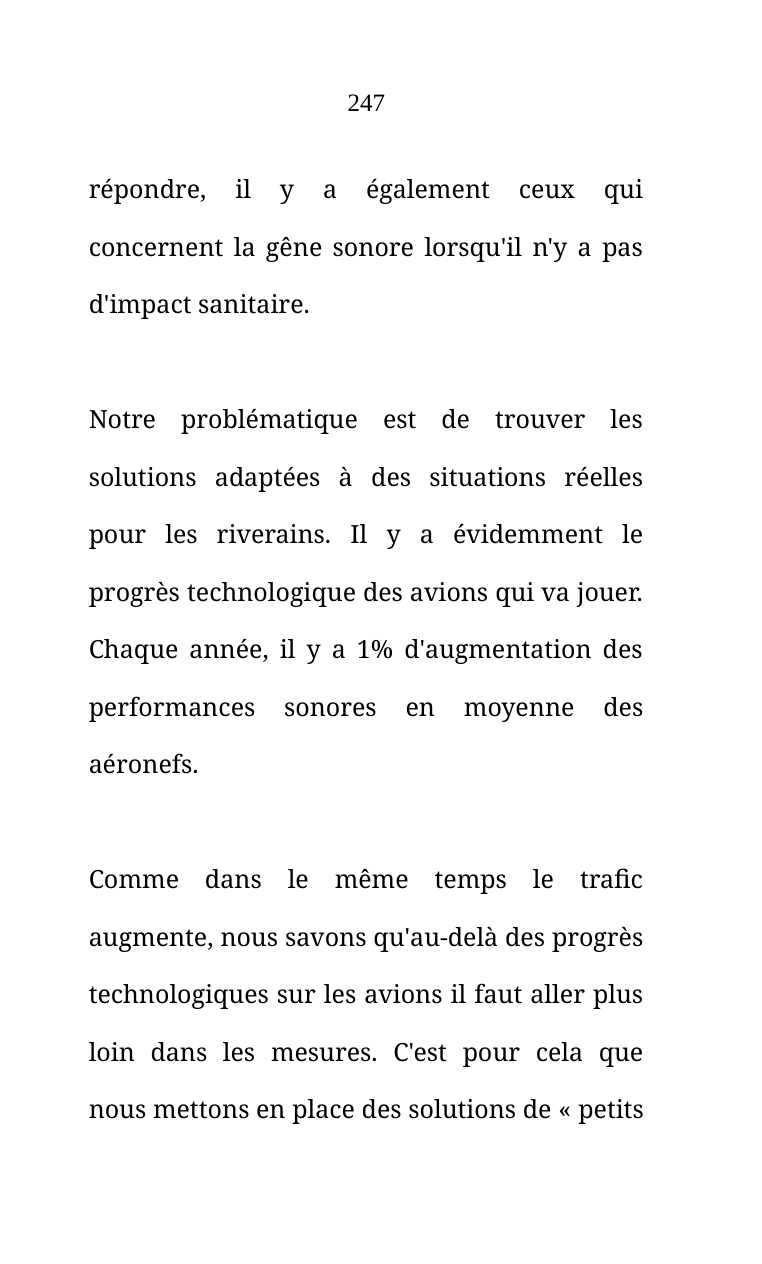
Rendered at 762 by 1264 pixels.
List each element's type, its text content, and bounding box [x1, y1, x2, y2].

text Notre problématique est de trouver les solutions adaptées à des situations réelles pour les riverains. Il y a évidemment le progrès technologique des avions qui va jouer. Chaque année, il y a 1% d'augmentation des performances sonores en moyenne des aéronefs. [88, 379, 644, 781]
text répondre, il y a également ceux qui concernent la gêne sonore lorsqu'il n'y a pas d'impact sanitaire. [88, 147, 644, 321]
text Comme dans le même temps le trafic augmente, nous savons qu'au-delà des progrès technologiques sur les avions il faut aller plus loin dans les mesures. C'est pour cela que nous mettons en place des solutions de « petits [88, 839, 644, 1126]
